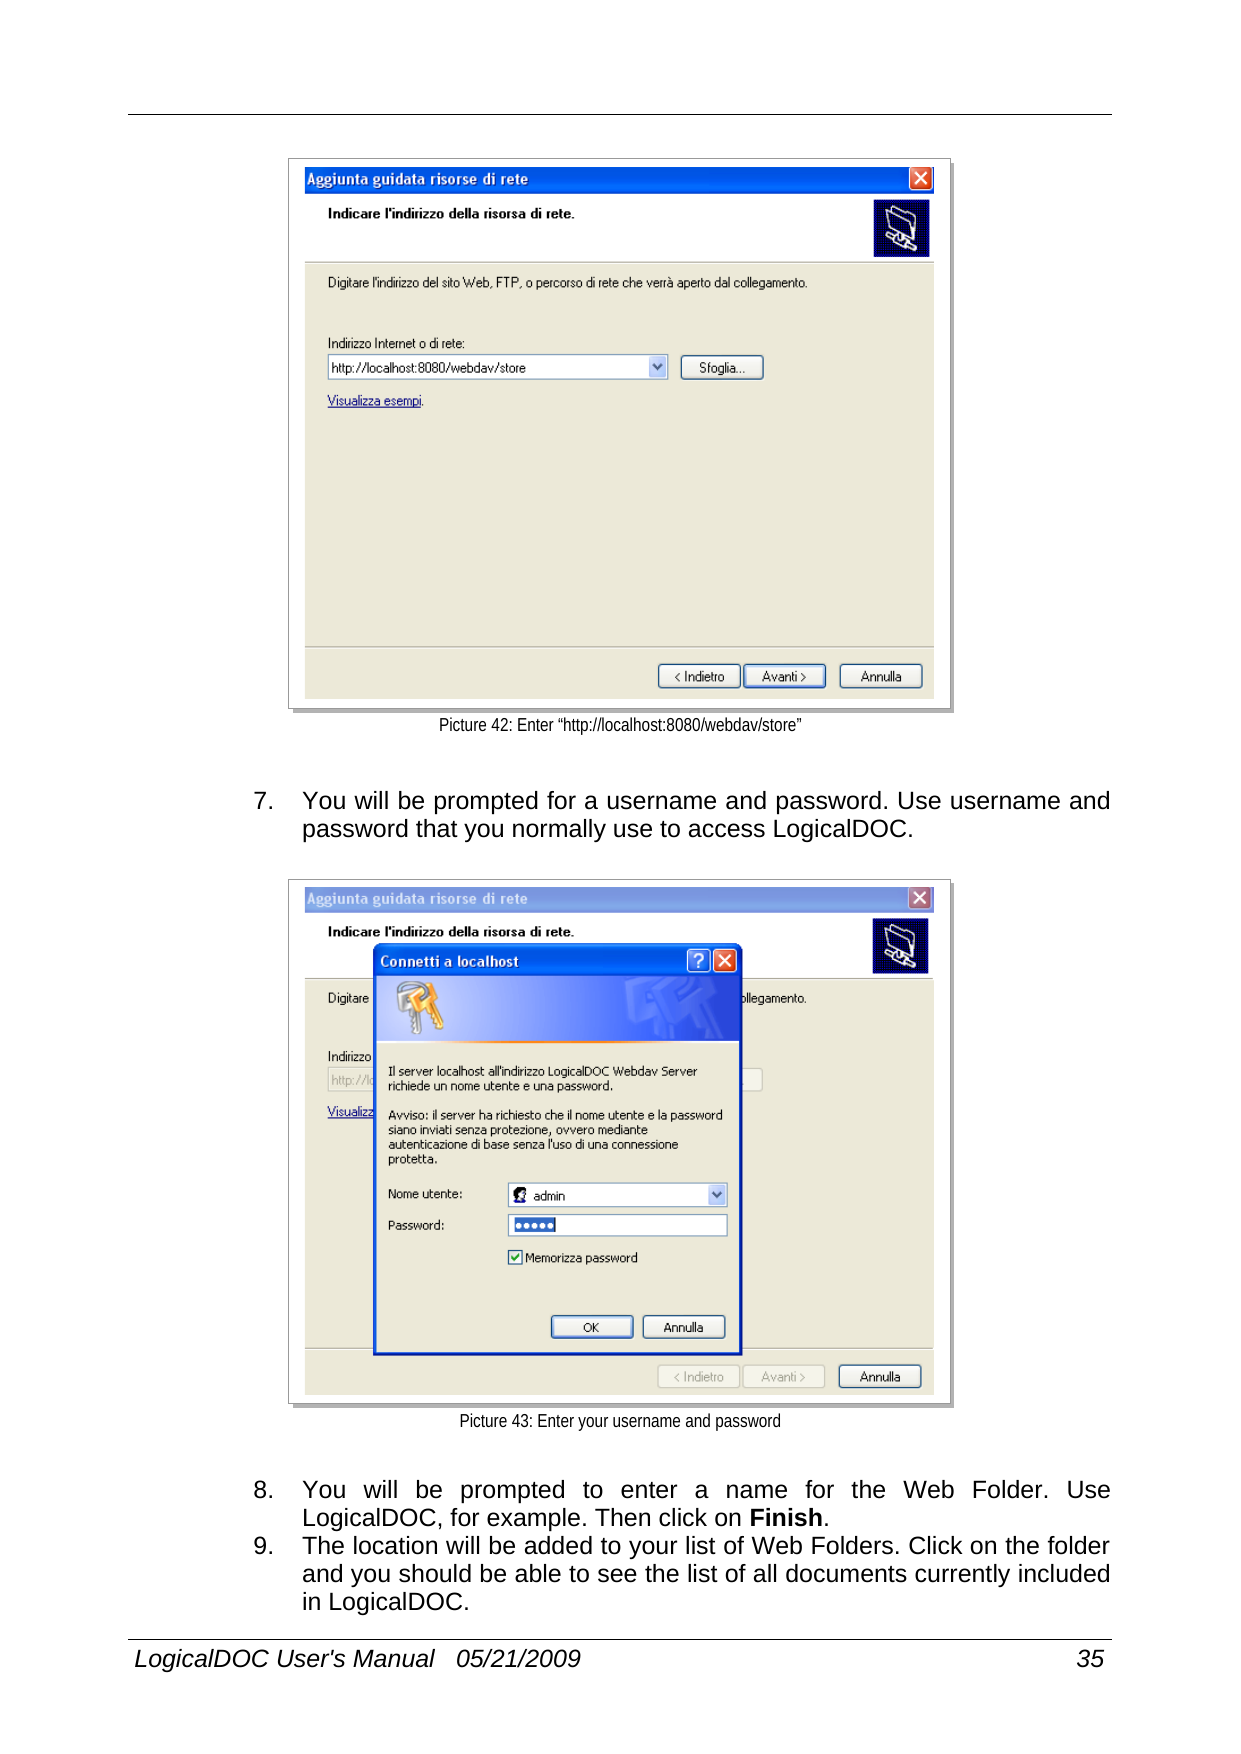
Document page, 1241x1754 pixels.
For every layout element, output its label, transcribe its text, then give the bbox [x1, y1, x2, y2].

list You will be prompted for a username and password. Use username and password that you normally use to access LogicalDOC. [253, 787, 1112, 842]
list The location will be added to your list of Web Folders. Click on the folder and you should be able to see the list of all documents currently included in LogicalDOC. [253, 1532, 1112, 1615]
picture [304, 887, 934, 1395]
picture [304, 167, 934, 699]
list You will be prompted to enter a name for the Web Folder. Use LogicalDOC, for example. Then click on Finish. [253, 1476, 1112, 1532]
text Picture 43: Enter your username and password [288, 1404, 952, 1431]
text Picture 42: Enter “http://localhost:8080/webdav/store” [288, 709, 952, 736]
